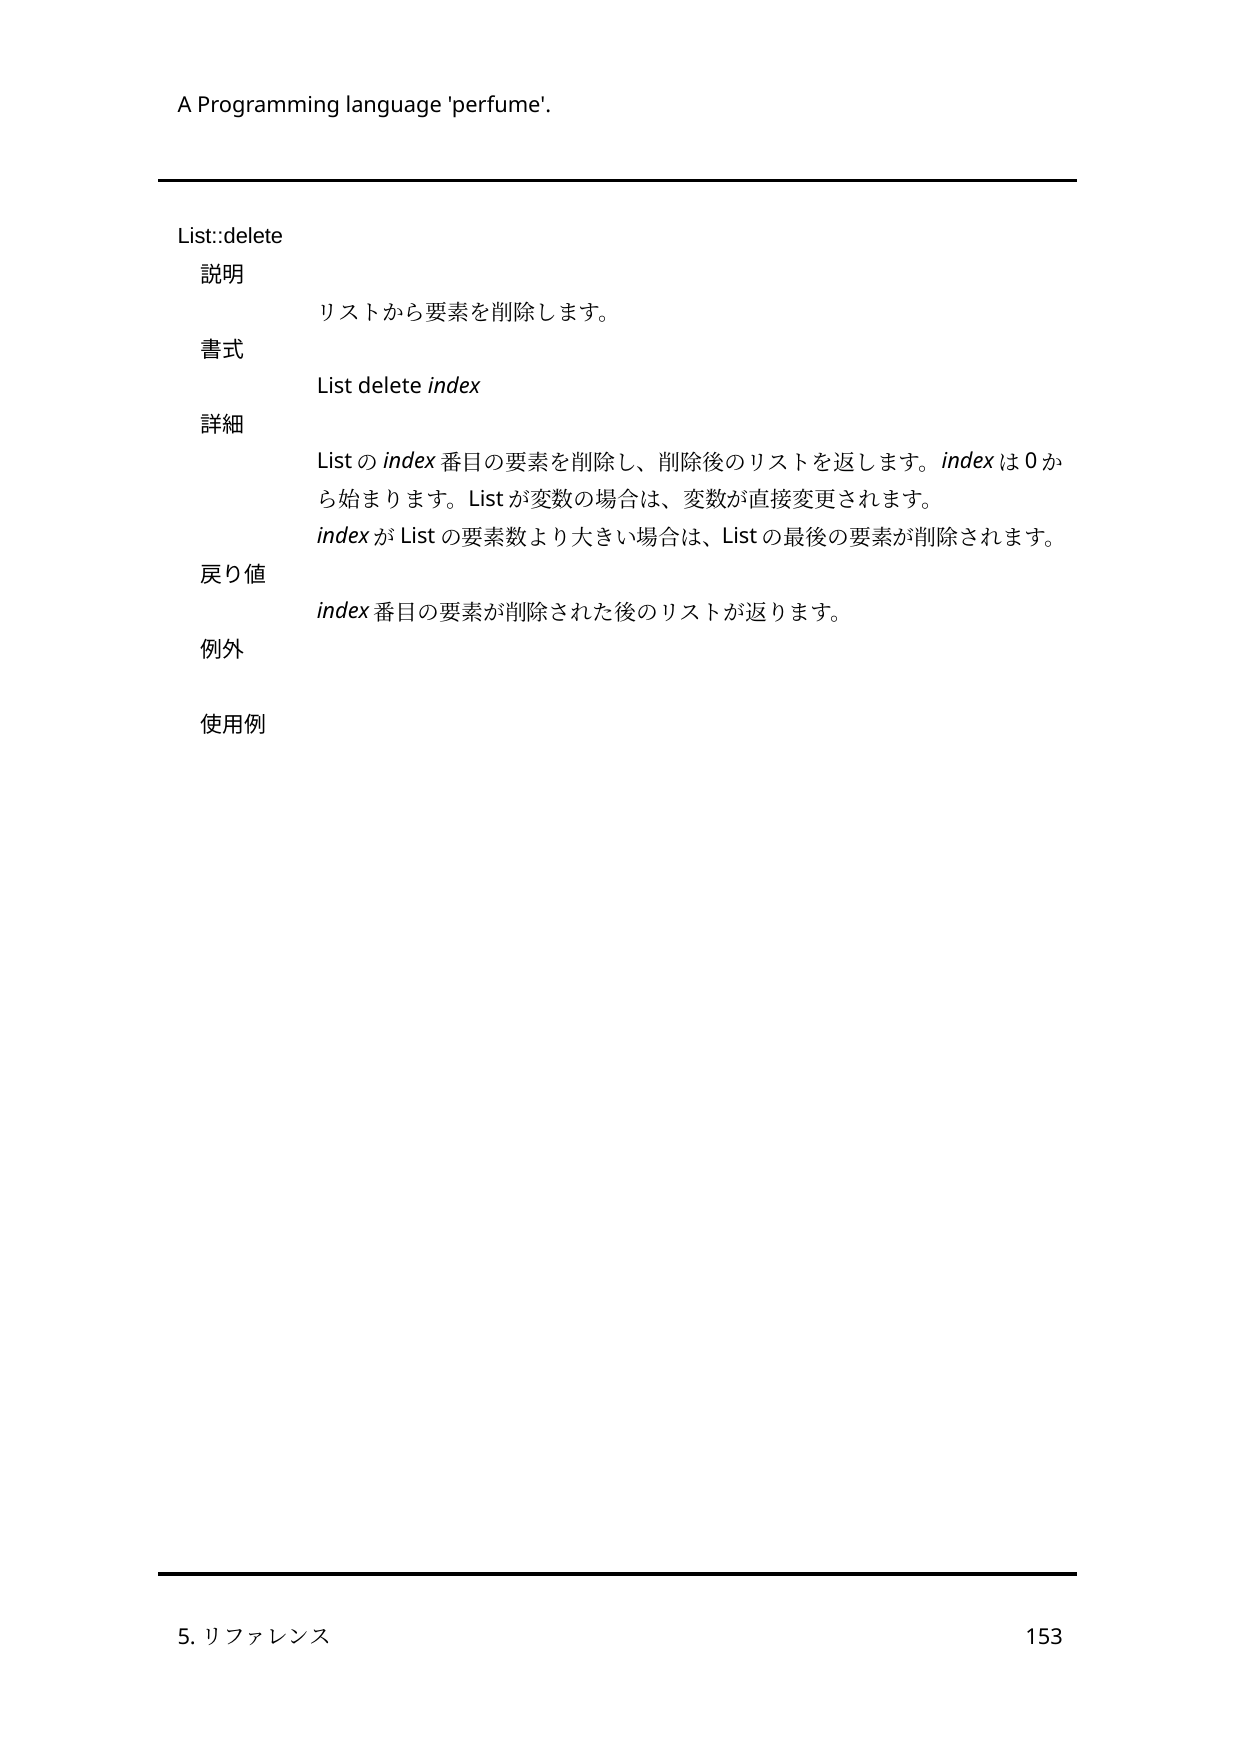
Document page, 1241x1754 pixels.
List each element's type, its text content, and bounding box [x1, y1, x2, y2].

table_cell List delete index [317, 329, 1063, 404]
table_cell 書式 [200, 329, 317, 404]
table_cell 例外 [200, 629, 317, 704]
table_cell 詳細 [200, 404, 317, 554]
table_cell [317, 704, 1063, 779]
subtitle List::delete [177, 217, 1063, 254]
table_header 説明 [200, 254, 317, 329]
table_header リストから要素を削除します。 [317, 254, 1063, 329]
table_cell 戻り値 [200, 554, 317, 629]
table_cell index番目の要素が削除された後のリストが返ります。 [317, 554, 1063, 629]
table_cell Listのindex番目の要素を削除し、削除後のリストを返します。indexは0から始まります。Listが変数の場合は、変数が直接変更されます。 indexがListの要素数より大きい場合は、Listの最後の要素が削除されます。 [317, 404, 1063, 554]
table_cell 使用例 [200, 704, 317, 779]
table_cell [317, 629, 1063, 704]
